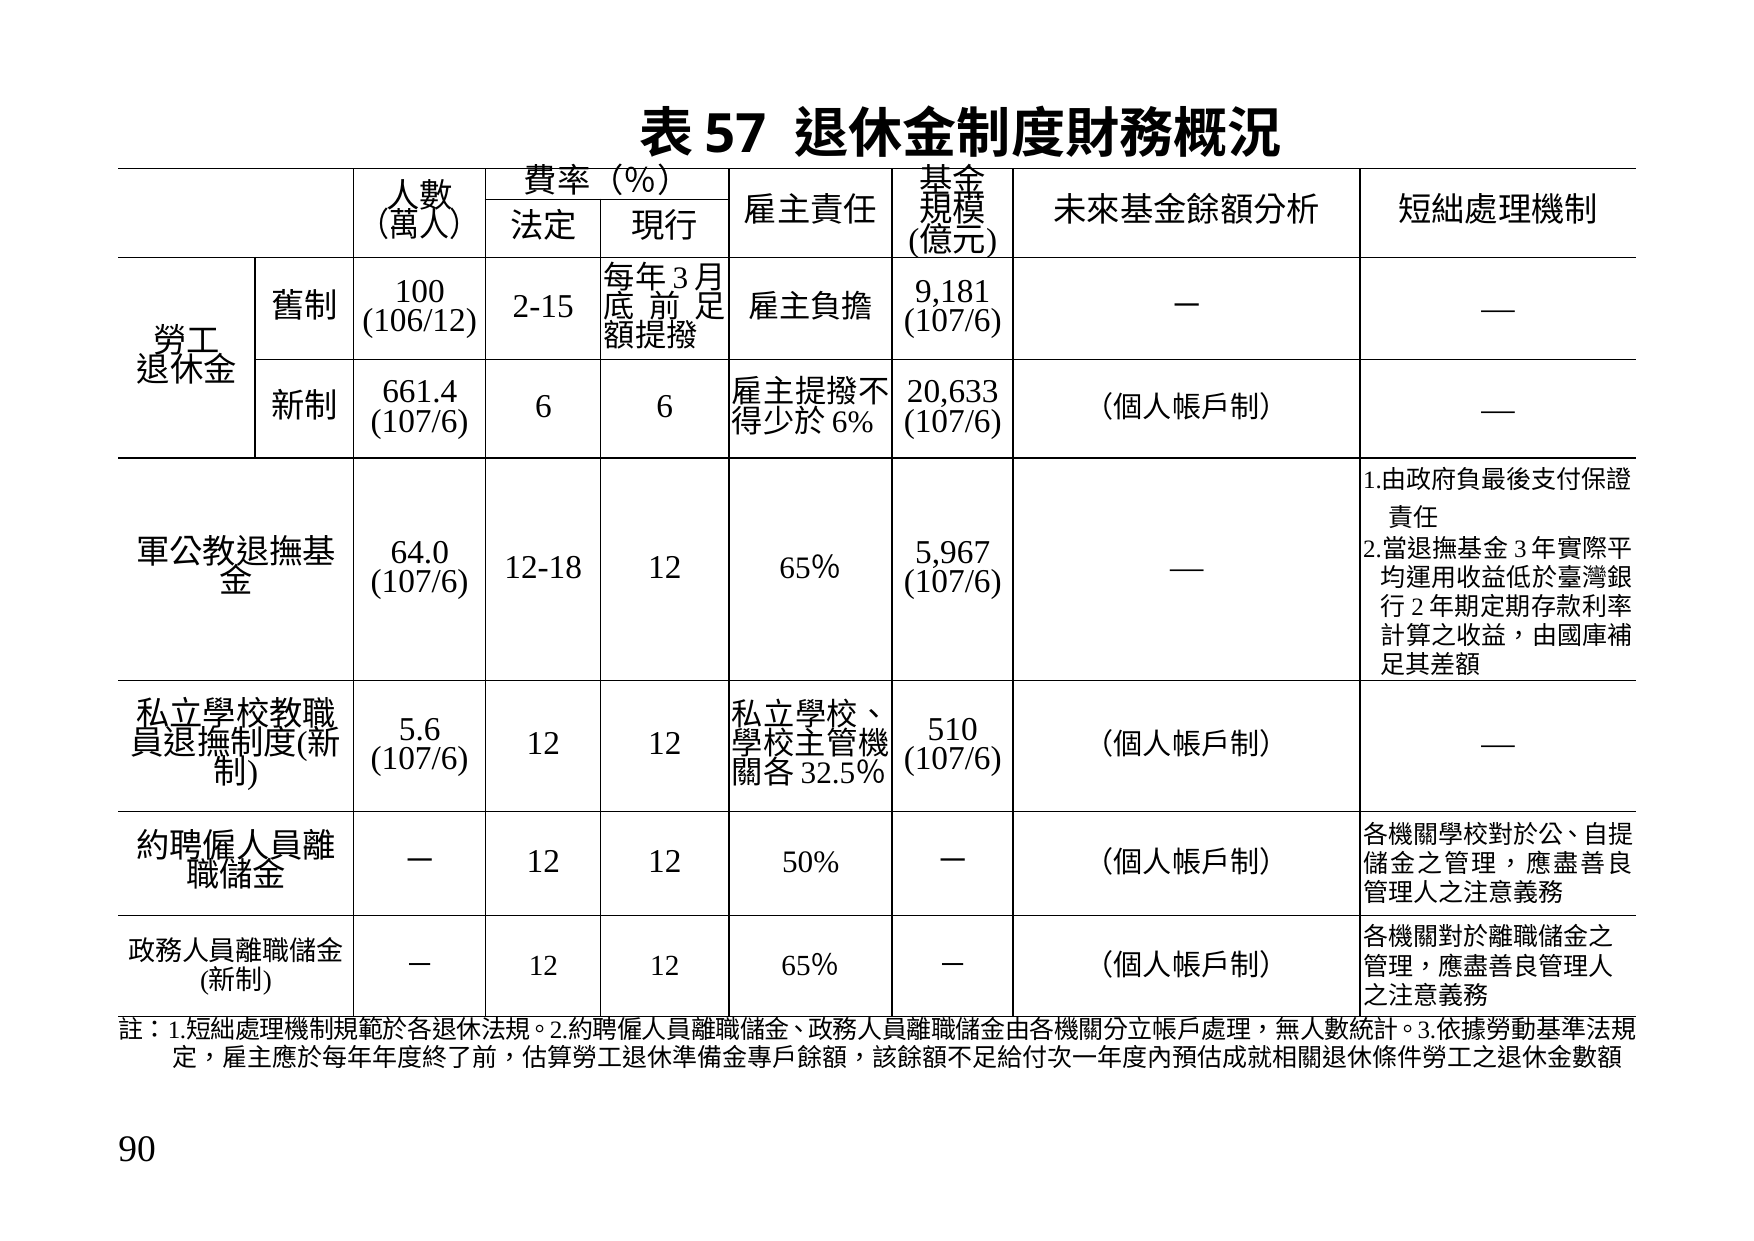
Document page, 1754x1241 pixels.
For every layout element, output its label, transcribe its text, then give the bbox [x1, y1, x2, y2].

table_cell 12 [601, 459, 728, 680]
table_cell － [354, 916, 485, 1016]
table_cell 約聘僱人員離職儲金 [118, 812, 353, 914]
table_header 費率（％） [486, 169, 728, 198]
table_cell 65％ [730, 916, 891, 1016]
table_cell 12 [601, 812, 728, 914]
table_header 基金 規模 (億元) [893, 169, 1012, 257]
table_cell 勞工 退休金 [118, 258, 254, 457]
table_cell 2-15 [486, 258, 600, 359]
table_cell 12-18 [486, 459, 600, 680]
table_cell 12 [486, 916, 600, 1016]
table_cell （個人帳戶制） [1014, 916, 1359, 1016]
table_cell — [1361, 360, 1636, 457]
table_cell 現行 [601, 200, 728, 257]
table_cell 12 [486, 812, 600, 914]
table_cell 新制 [256, 360, 353, 457]
table_cell 6 [486, 360, 600, 457]
table_cell 5,967 (107/6) [893, 459, 1012, 680]
table_cell 雇主負擔 [730, 258, 891, 359]
table_header 未來基金餘額分析 [1014, 169, 1359, 257]
table_cell － [1014, 258, 1359, 359]
table_cell 雇主提撥不得少於6% [730, 360, 891, 457]
table_cell 661.4 (107/6) [354, 360, 485, 457]
table_cell （個人帳戶制） [1014, 360, 1359, 457]
table_cell 510 (107/6) [893, 681, 1012, 811]
table_cell 12 [486, 681, 600, 811]
table_header 短絀處理機制 [1361, 169, 1636, 257]
table_header 雇主責任 [730, 169, 891, 257]
table_cell － [893, 812, 1012, 914]
table_header 人數 （萬人） [354, 169, 485, 257]
table_cell 各機關對於離職儲金之管理，應盡善良管理人之注意義務 [1361, 916, 1636, 1016]
table_cell — [1361, 258, 1636, 359]
table_cell — [1361, 681, 1636, 811]
table_cell 6 [601, 360, 728, 457]
table_cell 1.由政府負最後支付保證責任 2.當退撫基金3年實際平均運用收益低於臺灣銀行2年期定期存款利率計算之收益，由國庫補足其差額 [1361, 459, 1636, 680]
table_cell 每年3月底前足額提撥 [601, 258, 728, 359]
table_cell － [893, 916, 1012, 1016]
table_cell 各機關學校對於公、自提儲金之管理，應盡善良管理人之注意義務 [1361, 812, 1636, 914]
table_cell － [354, 812, 485, 914]
table_cell 50% [730, 812, 891, 914]
table_cell 12 [601, 681, 728, 811]
table_cell （個人帳戶制） [1014, 812, 1359, 914]
table_cell 私立學校、學校主管機關各32.5％ [730, 681, 891, 811]
table_header [118, 169, 353, 257]
table_cell 軍公教退撫基金 [118, 459, 353, 680]
table_cell 20,633 (107/6) [893, 360, 1012, 457]
table_cell 5.6 (107/6) [354, 681, 485, 811]
table_cell 法定 [486, 200, 600, 257]
table_cell 私立學校教職員退撫制度(新制) [118, 681, 353, 811]
table_cell 舊制 [256, 258, 353, 359]
table_cell （個人帳戶制） [1014, 681, 1359, 811]
table_cell 12 [601, 916, 728, 1016]
text 註：1.短絀處理機制規範於各退休法規。2.約聘僱人員離職儲金、政務人員離職儲金由各機關分立帳戶處理，無人數統計。3.依據勞動基準法規定，雇主應於每年年度終了前，估算勞工退休準備金專戶餘額，該餘額不足給付次一年度內預估成就相關退休條件勞工之退休金數額 [118, 1017, 1636, 1071]
table_cell 9,181 (107/6) [893, 258, 1012, 359]
table_cell 65％ [730, 459, 891, 680]
table_cell 100 (106/12) [354, 258, 485, 359]
text 表57 退休金制度財務概況 [118, 90, 1636, 168]
table_cell — [1014, 459, 1359, 680]
table_cell 政務人員離職儲金 (新制) [118, 916, 353, 1016]
table_cell 64.0 (107/6) [354, 459, 485, 680]
